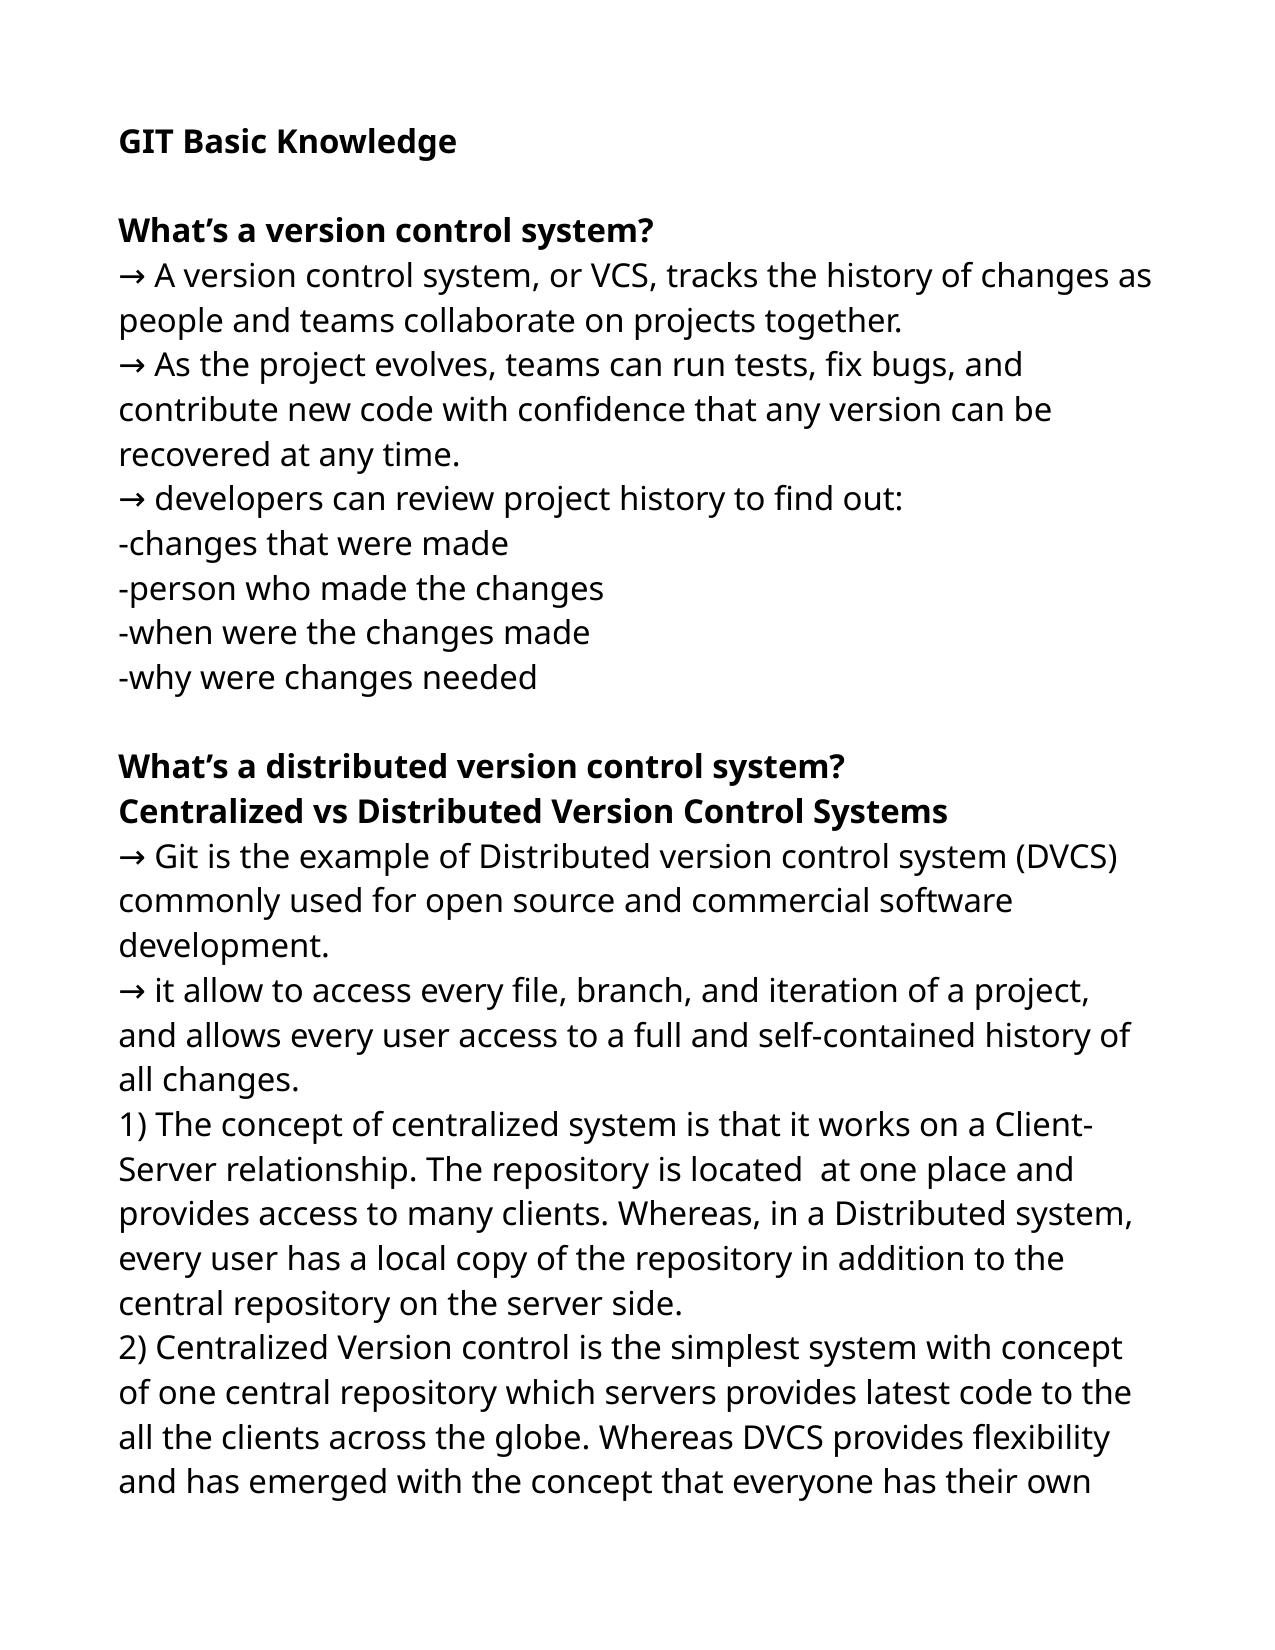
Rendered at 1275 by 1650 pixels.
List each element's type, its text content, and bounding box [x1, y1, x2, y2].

text → developers can review project history to find out: [118, 476, 1157, 520]
text → A version control system, or VCS, tracks the history of changes as people and teams collaborate on projects together. [118, 252, 1157, 342]
text → it allow to access every file, branch, and iteration of a project, and allows every user access to a full and self-contained history of all changes. [118, 967, 1157, 1101]
text → As the project evolves, teams can run tests, fix bugs, and contribute new code with confidence that any version can be recovered at any time. [118, 342, 1157, 476]
text -when were the changes made [118, 610, 1157, 654]
text Centralized vs Distributed Version Control Systems [118, 788, 1157, 833]
text 2) Centralized Version control is the simplest system with concept of one central repository which servers provides latest code to the all the clients across the globe. Whereas DVCS provides flexibility and has emerged with the concept that everyone has their own [118, 1325, 1157, 1503]
text → Git is the example of Distributed version control system (DVCS) commonly used for open source and commercial software development. [118, 833, 1157, 967]
text -person who made the changes [118, 565, 1157, 610]
text What’s a distributed version control system? [118, 744, 1157, 788]
text -changes that were made [118, 520, 1157, 565]
text GIT Basic Knowledge [118, 118, 1157, 163]
text -why were changes needed [118, 654, 1157, 699]
text 1) The concept of centralized system is that it works on a Client-Server relationship. The repository is located at one place and provides access to many clients. Whereas, in a Distributed system, every user has a local copy of the repository in addition to the central repository on the server side. [118, 1101, 1157, 1325]
text What’s a version control system? [118, 207, 1157, 252]
